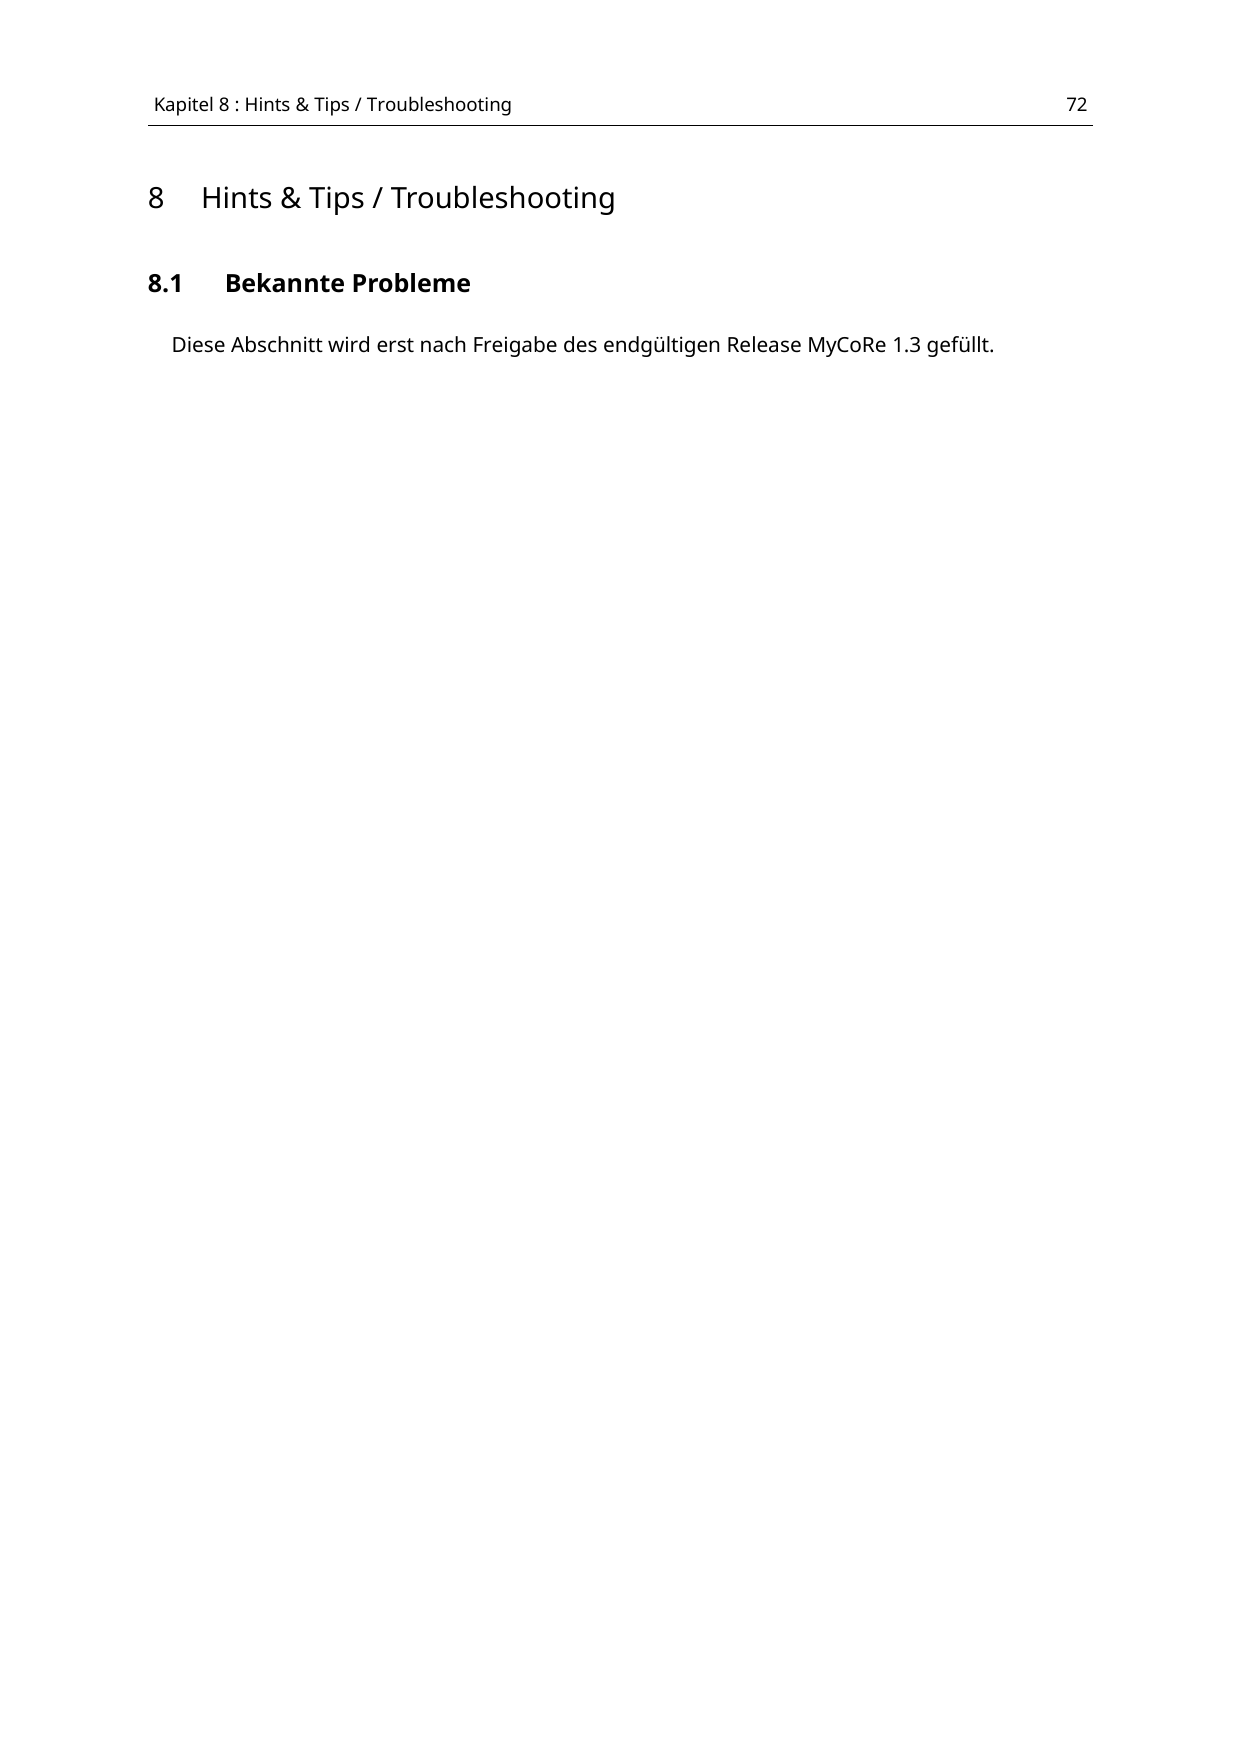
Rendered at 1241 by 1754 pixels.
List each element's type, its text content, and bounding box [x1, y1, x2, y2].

text Diese Abschnitt wird erst nach Freigabe des endgültigen Release MyCoRe 1.3 gefüllt. [171, 330, 1069, 358]
subtitle Hints & Tips / Troubleshooting [148, 177, 1092, 217]
subtitle Bekannte Probleme [148, 266, 1092, 300]
